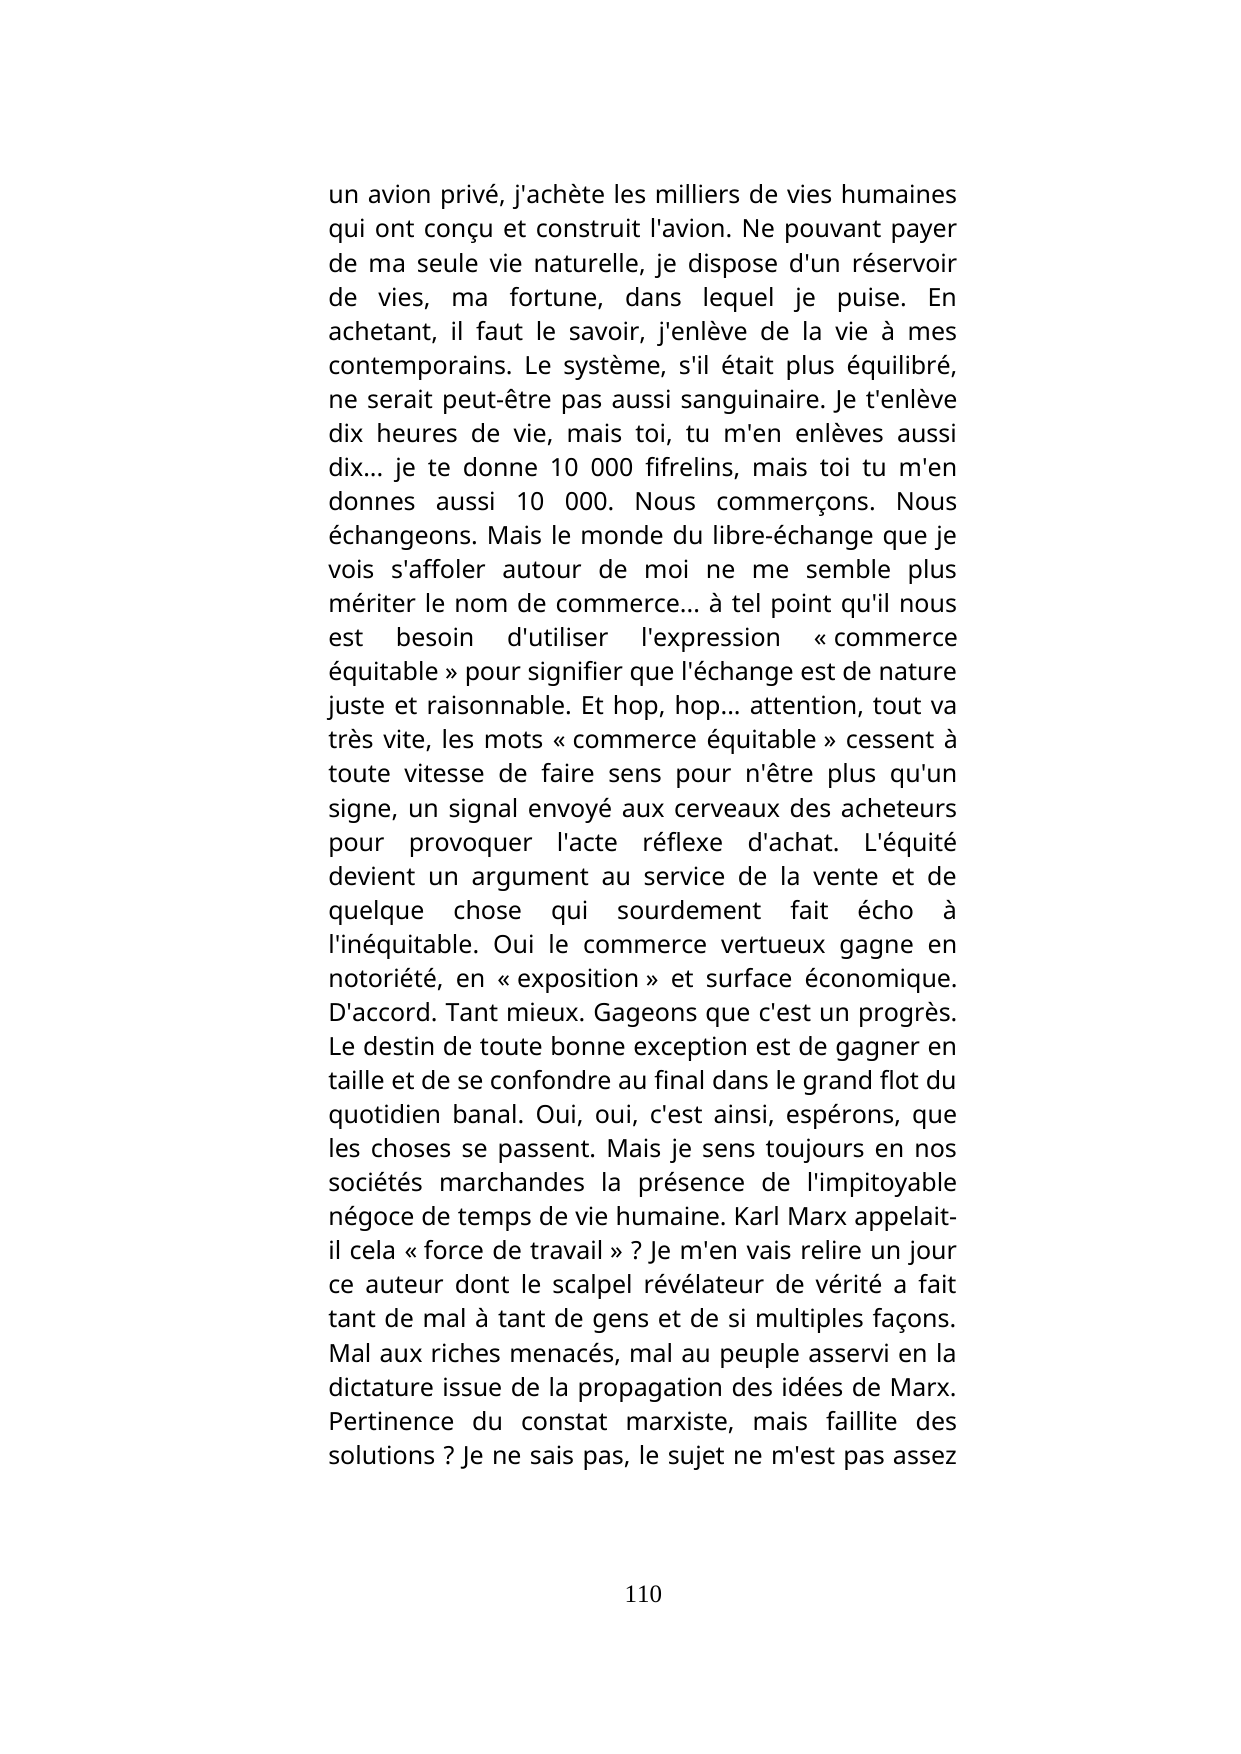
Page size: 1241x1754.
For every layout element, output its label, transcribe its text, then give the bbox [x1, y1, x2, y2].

text un avion privé, j'achète les milliers de vies humaines qui ont conçu et construit l'avion. Ne pouvant payer de ma seule vie naturelle, je dispose d'un réservoir de vies, ma fortune, dans lequel je puise. En achetant, il faut le savoir, j'enlève de la vie à mes contemporains. Le système, s'il était plus équilibré, ne serait peut-être pas aussi sanguinaire. Je t'enlève dix heures de vie, mais toi, tu m'en enlèves aussi dix... je te donne 10 000 fifrelins, mais toi tu m'en donnes aussi 10 000. Nous commerçons. Nous échangeons. Mais le monde du libre-échange que je vois s'affoler autour de moi ne me semble plus mériter le nom de commerce... à tel point qu'il nous est besoin d'utiliser l'expression « commerce équitable » pour signifier que l'échange est de nature juste et raisonnable. Et hop, hop... attention, tout va très vite, les mots « commerce équitable » cessent à toute vitesse de faire sens pour n'être plus qu'un signe, un signal envoyé aux cerveaux des acheteurs pour provoquer l'acte réflexe d'achat. L'équité devient un argument au service de la vente et de quelque chose qui sourdement fait écho à l'inéquitable. Oui le commerce vertueux gagne en notoriété, en « exposition » et surface économique. D'accord. Tant mieux. Gageons que c'est un progrès. Le destin de toute bonne exception est de gagner en taille et de se confondre au final dans le grand flot du quotidien banal. Oui, oui, c'est ainsi, espérons, que les choses se passent. Mais je sens toujours en nos sociétés marchandes la présence de l'impitoyable négoce de temps de vie humaine. Karl Marx appelait-il cela « force de travail » ? Je m'en vais relire un jour ce auteur dont le scalpel révélateur de vérité a fait tant de mal à tant de gens et de si multiples façons. Mal aux riches menacés, mal au peuple asservi en la dictature issue de la propagation des idées de Marx. Pertinence du constat marxiste, mais faillite des solutions ? Je ne sais pas, le sujet ne m'est pas assez [328, 177, 958, 1471]
